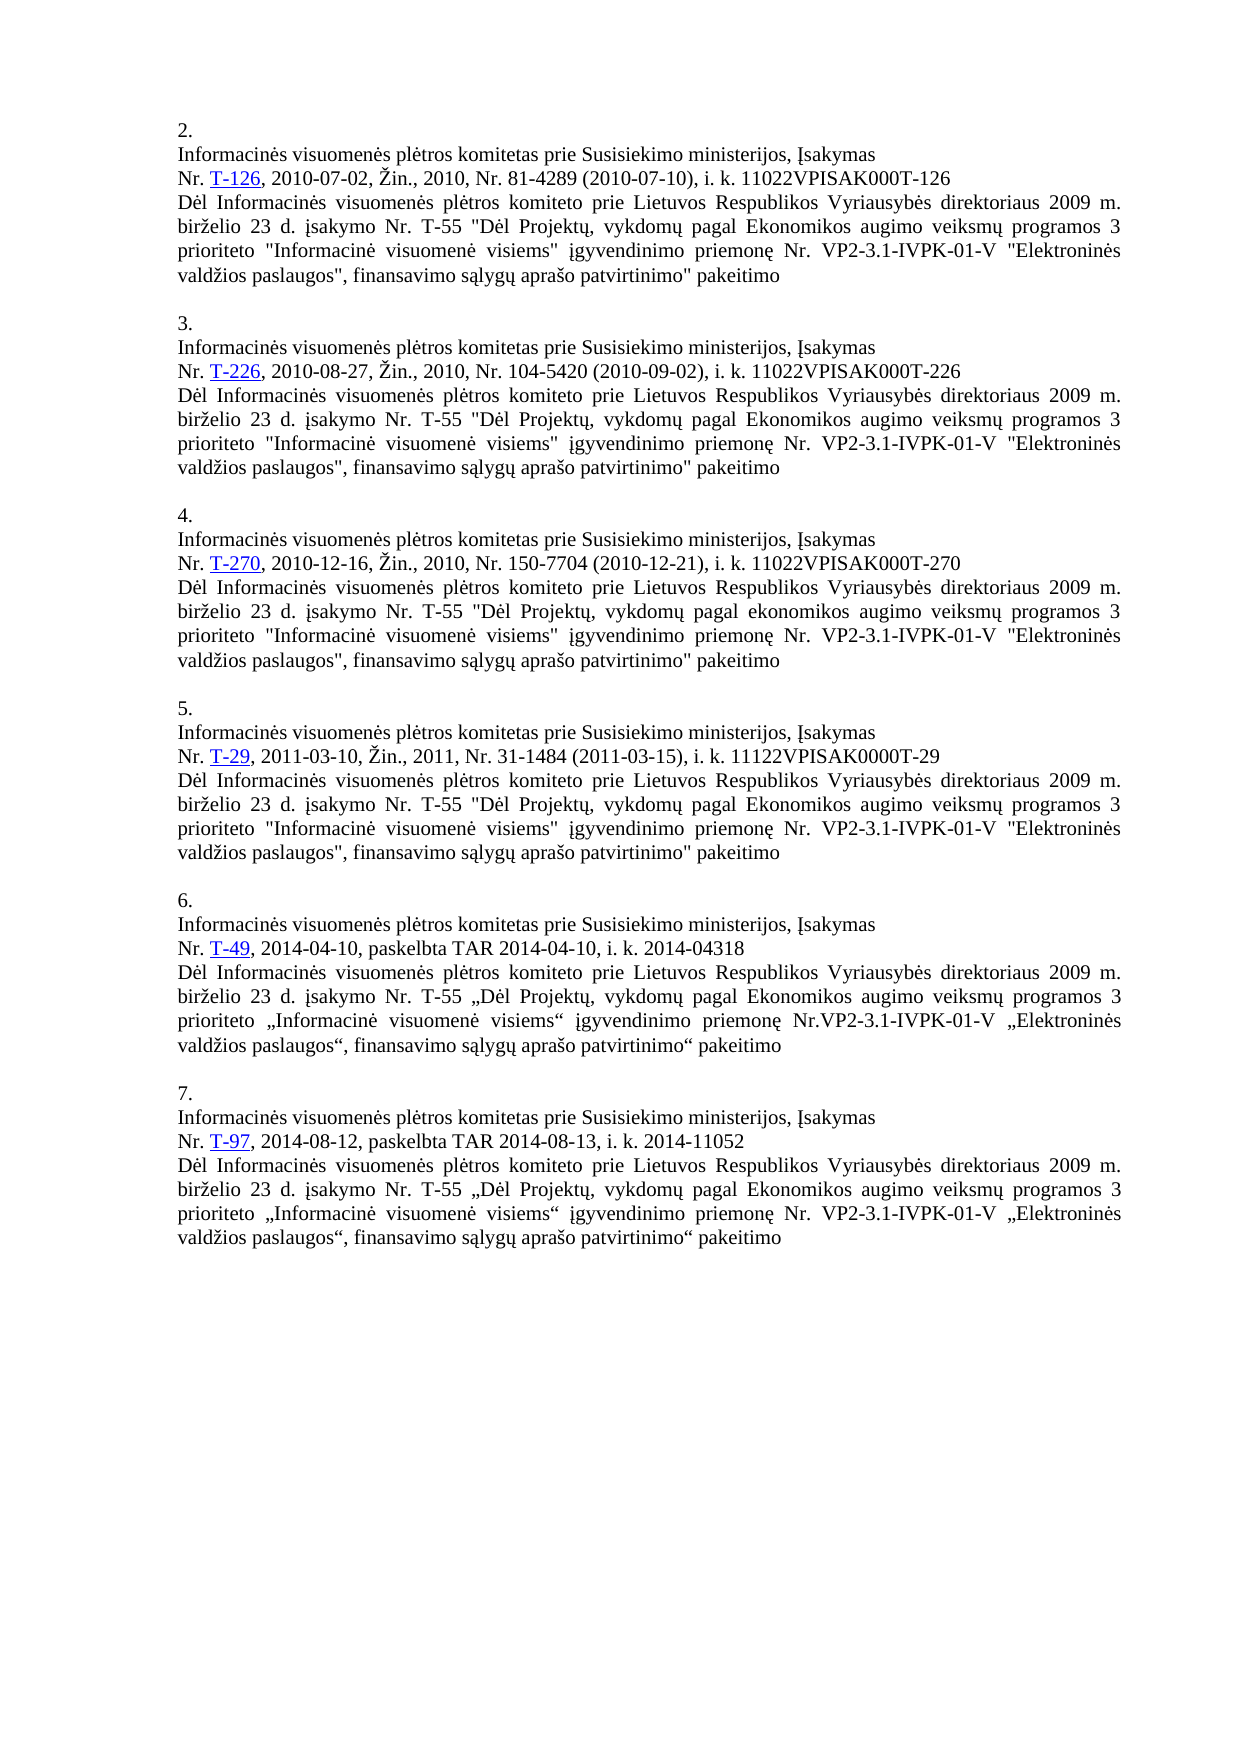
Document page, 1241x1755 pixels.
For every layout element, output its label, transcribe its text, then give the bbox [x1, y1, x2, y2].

text Nr. T-97, 2014-08-12, paskelbta TAR 2014-08-13, i. k. 2014-11052 [177, 1129, 1122, 1153]
text Dėl Informacinės visuomenės plėtros komiteto prie Lietuvos Respublikos Vyriausybės direktoriaus 2009 m. birželio 23 d. įsakymo Nr. T-55 "Dėl Projektų, vykdomų pagal Ekonomikos augimo veiksmų programos 3 prioriteto "Informacinė visuomenė visiems" įgyvendinimo priemonę Nr. VP2-3.1-IVPK-01-V "Elektroninės valdžios paslaugos", finansavimo sąlygų aprašo patvirtinimo" pakeitimo [177, 190, 1122, 287]
text Nr. T-29, 2011-03-10, Žin., 2011, Nr. 31-1484 (2011-03-15), i. k. 11122VPISAK0000T-29 [177, 744, 1122, 768]
text Informacinės visuomenės plėtros komitetas prie Susisiekimo ministerijos, Įsakymas [177, 335, 1122, 359]
text 6. [177, 888, 1122, 912]
text Dėl Informacinės visuomenės plėtros komiteto prie Lietuvos Respublikos Vyriausybės direktoriaus 2009 m. birželio 23 d. įsakymo Nr. T-55 "Dėl Projektų, vykdomų pagal ekonomikos augimo veiksmų programos 3 prioriteto "Informacinė visuomenė visiems" įgyvendinimo priemonę Nr. VP2-3.1-IVPK-01-V "Elektroninės valdžios paslaugos", finansavimo sąlygų aprašo patvirtinimo" pakeitimo [177, 575, 1122, 672]
text 4. [177, 503, 1122, 527]
text Dėl Informacinės visuomenės plėtros komiteto prie Lietuvos Respublikos Vyriausybės direktoriaus 2009 m. birželio 23 d. įsakymo Nr. T-55 "Dėl Projektų, vykdomų pagal Ekonomikos augimo veiksmų programos 3 prioriteto "Informacinė visuomenė visiems" įgyvendinimo priemonę Nr. VP2-3.1-IVPK-01-V "Elektroninės valdžios paslaugos", finansavimo sąlygų aprašo patvirtinimo" pakeitimo [177, 383, 1122, 479]
text Dėl Informacinės visuomenės plėtros komiteto prie Lietuvos Respublikos Vyriausybės direktoriaus 2009 m. birželio 23 d. įsakymo Nr. T-55 „Dėl Projektų, vykdomų pagal Ekonomikos augimo veiksmų programos 3 prioriteto „Informacinė visuomenė visiems“ įgyvendinimo priemonę Nr. VP2-3.1-IVPK-01-V „Elektroninės valdžios paslaugos“, finansavimo sąlygų aprašo patvirtinimo“ pakeitimo [177, 1153, 1122, 1249]
text 5. [177, 696, 1122, 720]
text Nr. T-270, 2010-12-16, Žin., 2010, Nr. 150-7704 (2010-12-21), i. k. 11022VPISAK000T-270 [177, 551, 1122, 575]
text Informacinės visuomenės plėtros komitetas prie Susisiekimo ministerijos, Įsakymas [177, 1105, 1122, 1129]
text 2. [177, 118, 1122, 142]
text Informacinės visuomenės plėtros komitetas prie Susisiekimo ministerijos, Įsakymas [177, 527, 1122, 551]
text Informacinės visuomenės plėtros komitetas prie Susisiekimo ministerijos, Įsakymas [177, 912, 1122, 936]
text Dėl Informacinės visuomenės plėtros komiteto prie Lietuvos Respublikos Vyriausybės direktoriaus 2009 m. birželio 23 d. įsakymo Nr. T-55 „Dėl Projektų, vykdomų pagal Ekonomikos augimo veiksmų programos 3 prioriteto „Informacinė visuomenė visiems“ įgyvendinimo priemonę Nr.VP2-3.1-IVPK-01-V „Elektroninės valdžios paslaugos“, finansavimo sąlygų aprašo patvirtinimo“ pakeitimo [177, 960, 1122, 1057]
text 3. [177, 311, 1122, 335]
text Nr. T-226, 2010-08-27, Žin., 2010, Nr. 104-5420 (2010-09-02), i. k. 11022VPISAK000T-226 [177, 359, 1122, 383]
text Nr. T-126, 2010-07-02, Žin., 2010, Nr. 81-4289 (2010-07-10), i. k. 11022VPISAK000T-126 [177, 166, 1122, 190]
text 7. [177, 1081, 1122, 1105]
text Informacinės visuomenės plėtros komitetas prie Susisiekimo ministerijos, Įsakymas [177, 720, 1122, 744]
text Informacinės visuomenės plėtros komitetas prie Susisiekimo ministerijos, Įsakymas [177, 142, 1122, 166]
text Dėl Informacinės visuomenės plėtros komiteto prie Lietuvos Respublikos Vyriausybės direktoriaus 2009 m. birželio 23 d. įsakymo Nr. T-55 "Dėl Projektų, vykdomų pagal Ekonomikos augimo veiksmų programos 3 prioriteto "Informacinė visuomenė visiems" įgyvendinimo priemonę Nr. VP2-3.1-IVPK-01-V "Elektroninės valdžios paslaugos", finansavimo sąlygų aprašo patvirtinimo" pakeitimo [177, 768, 1122, 864]
text Nr. T-49, 2014-04-10, paskelbta TAR 2014-04-10, i. k. 2014-04318 [177, 936, 1122, 960]
